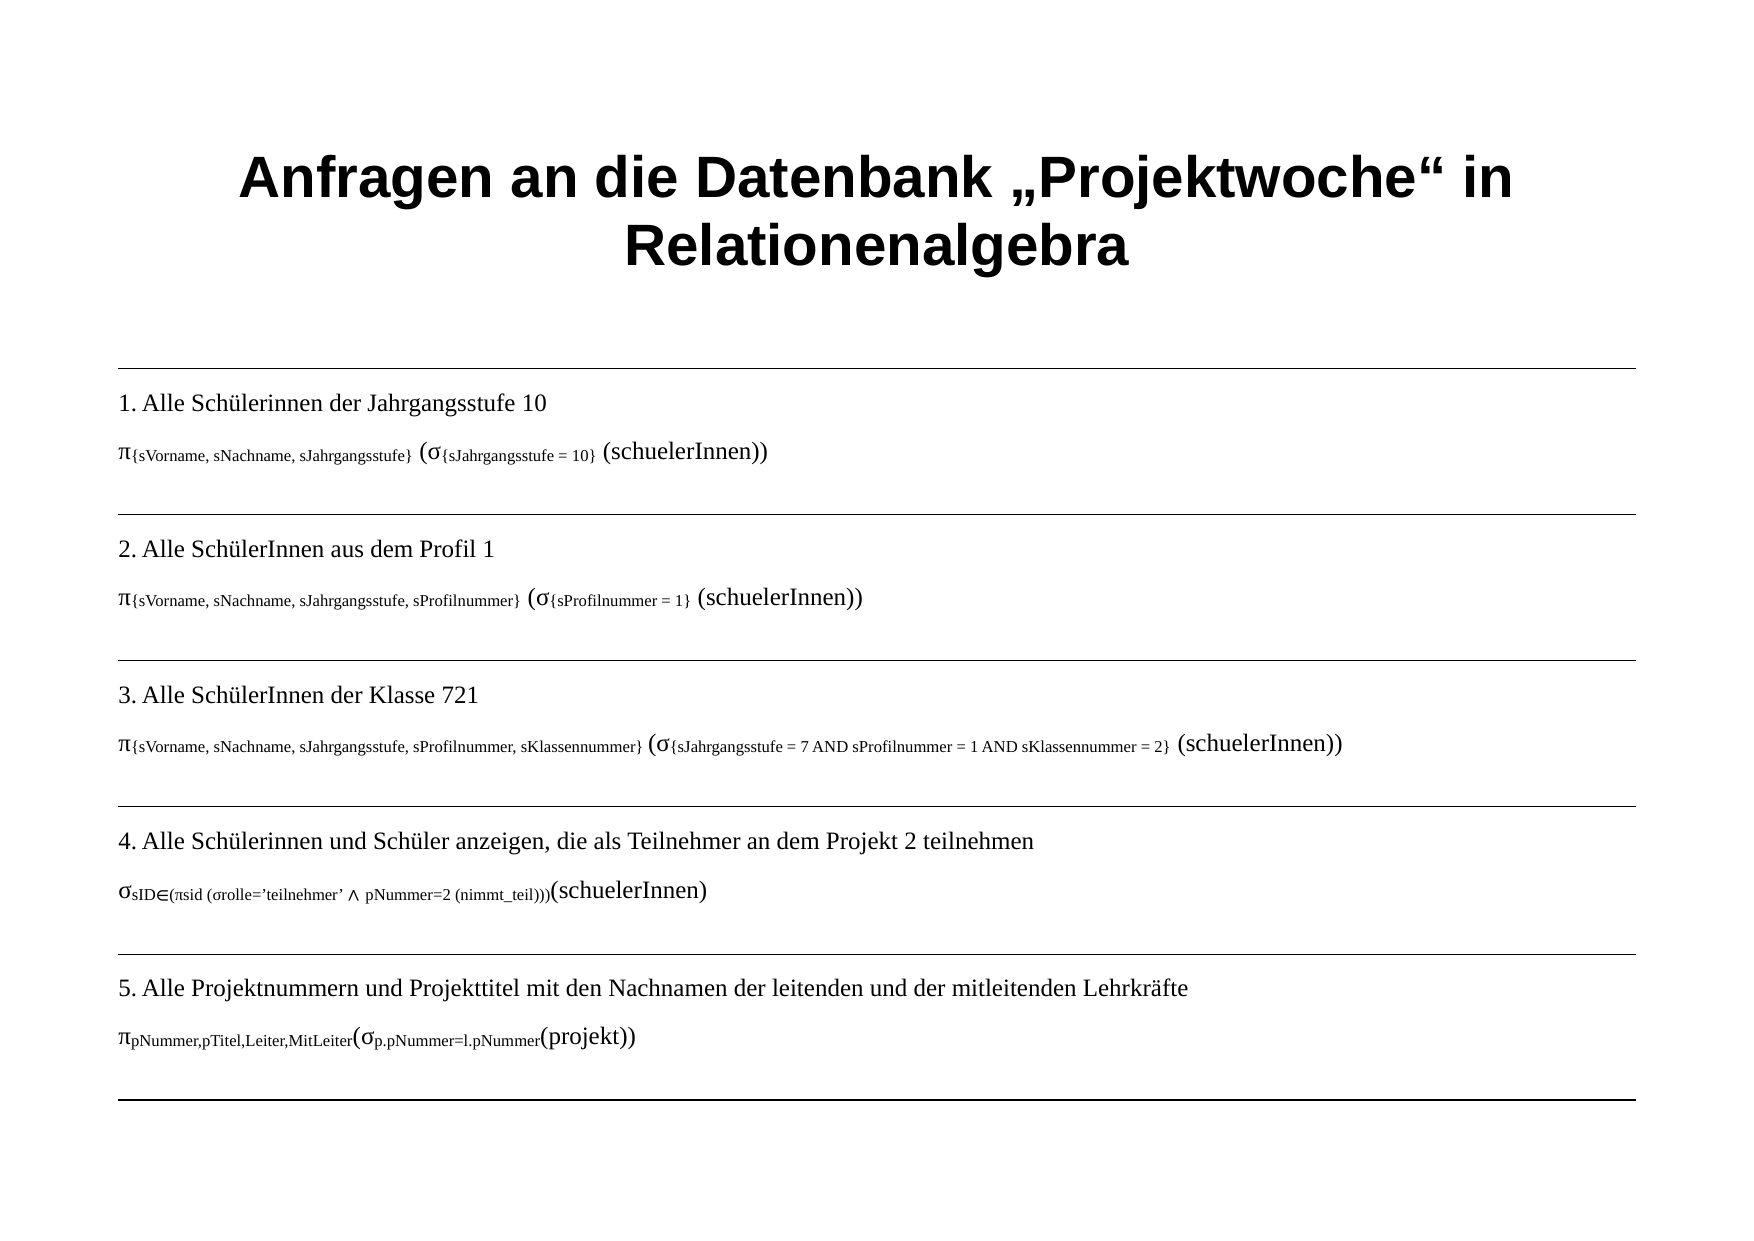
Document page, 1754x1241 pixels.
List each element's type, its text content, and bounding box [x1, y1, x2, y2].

text 3. Alle SchülerInnen der Klasse 721 [118, 680, 1636, 709]
text π{sVorname, sNachname, sJahrgangsstufe} (σ{sJahrgangsstufe = 10} (schuelerInnen)) [118, 436, 1636, 464]
text 5. Alle Projektnummern und Projekttitel mit den Nachnamen der leitenden und der mitleitenden Lehrkräfte [118, 973, 1636, 1002]
text σsID∈(πsid (σrolle=’teilnehmer’ ∧ pNummer=2 (nimmt_teil)))(schuelerInnen) [118, 873, 1636, 904]
text π{sVorname, sNachname, sJahrgangsstufe, sProfilnummer} (σ{sProfilnummer = 1} (schuelerInnen)) [118, 582, 1636, 610]
text 2. Alle SchülerInnen aus dem Profil 1 [118, 534, 1636, 563]
title Anfragen an die Datenbank „Projektwoche“ in Relationenalgebra [118, 143, 1636, 277]
text 4. Alle Schülerinnen und Schüler anzeigen, die als Teilnehmer an dem Projekt 2 teilnehmen [118, 826, 1636, 855]
text πpNummer,pTitel,Leiter,MitLeiter(σp.pNummer=l.pNummer(projekt)) [118, 1021, 1636, 1050]
text 1. Alle Schülerinnen der Jahrgangsstufe 10 [118, 388, 1636, 417]
text π{sVorname, sNachname, sJahrgangsstufe, sProfilnummer, sKlassennummer} (σ{sJahrgangsstufe = 7 AND sProfilnummer = 1 AND sKlassennummer = 2} (schuelerInnen)) [118, 728, 1636, 756]
